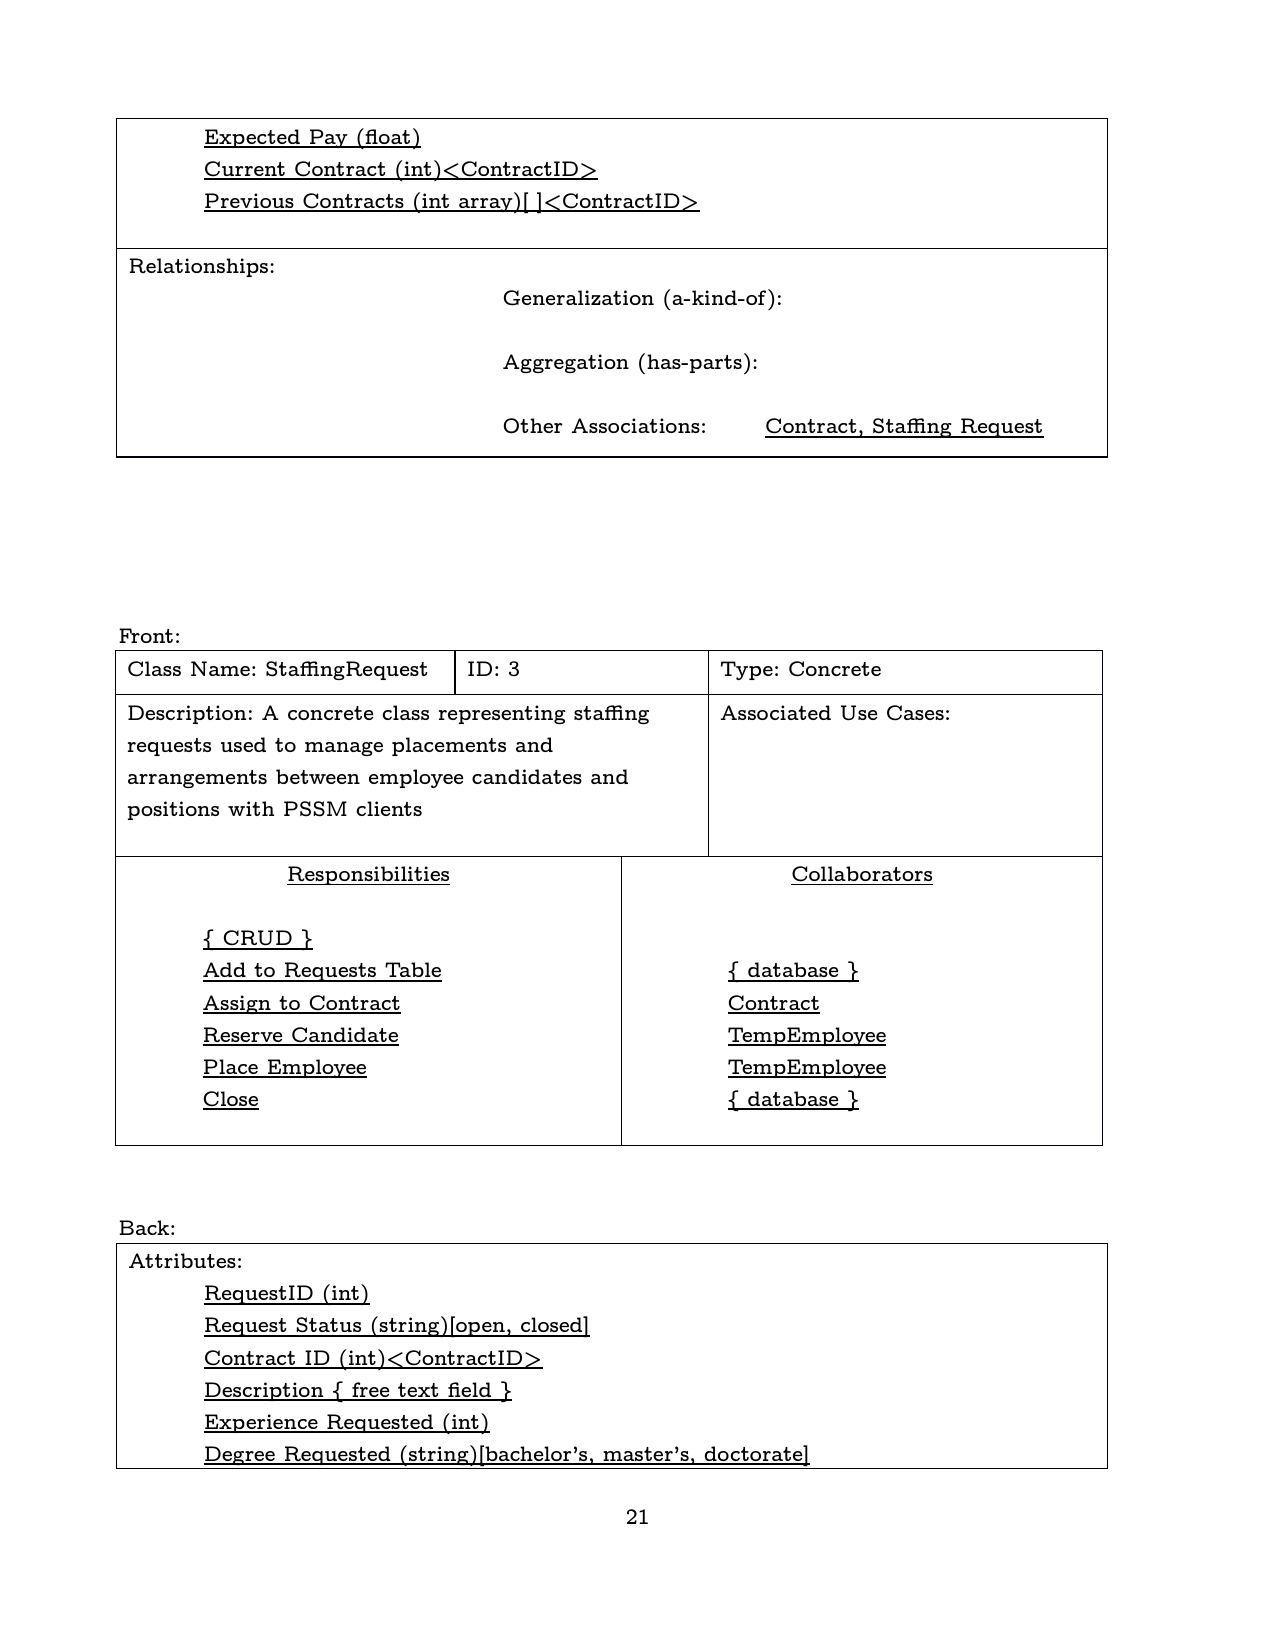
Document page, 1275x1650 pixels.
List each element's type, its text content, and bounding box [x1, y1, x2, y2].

table_header Attributes: RequestID (int) Request Status (string)[open, closed] Contract ID (int)<ContractID> Description { free text field } Experience Requested (int) Degree Requested (string)[bachelor’s, master’s, doctorate] [117, 1244, 1107, 1468]
table_cell Collaborators { database } Contract TempEmployee TempEmployee { database } [622, 857, 1102, 1145]
table_cell Description: A concrete class representing staffing requests used to manage placements and arrangements between employee candidates and positions with PSSM clients [116, 695, 708, 856]
table_header ID: 3 [456, 651, 708, 694]
table_header Expected Pay (float) Current Contract (int)<ContractID> Previous Contracts (int array)[ ]<ContractID> [117, 119, 1107, 247]
table_cell Responsibilities { CRUD } Add to Requests Table Assign to Contract Reserve Candidate Place Employee Close [116, 857, 621, 1145]
table_header Type: Concrete [709, 651, 1102, 694]
table_cell Relationships: Generalization (a-kind-of): Aggregation (has-parts): Other Associations: Contract, Staffing Request [117, 249, 1107, 456]
table_header Class Name: StaffingRequest [116, 651, 454, 694]
text Front: [118, 618, 1157, 650]
table_cell Associated Use Cases: [709, 695, 1102, 856]
text Back: [118, 1211, 1157, 1243]
